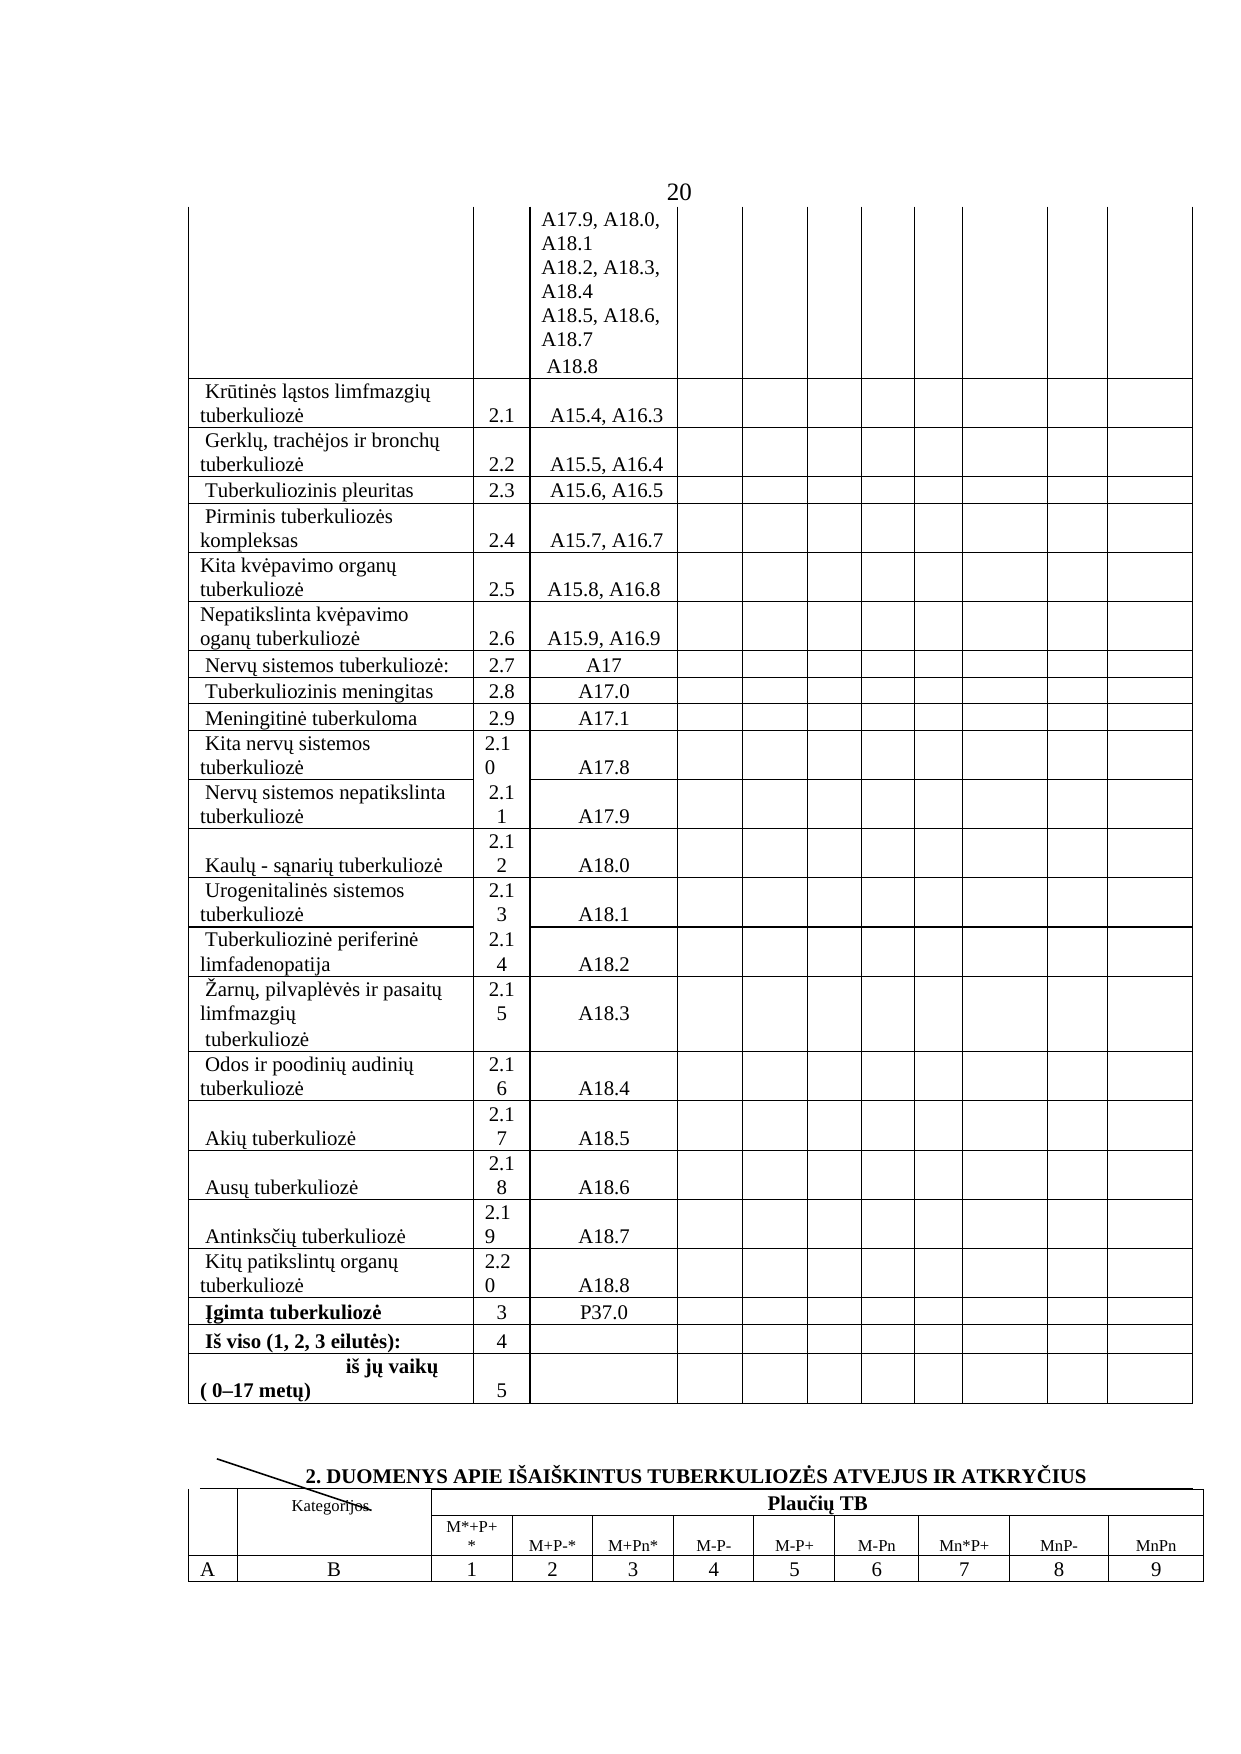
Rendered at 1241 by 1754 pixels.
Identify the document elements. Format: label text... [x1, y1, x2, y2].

table_cell [743, 207, 807, 255]
table_cell [1048, 1298, 1107, 1324]
table_cell [915, 1249, 962, 1297]
table_cell [678, 1151, 742, 1199]
table_cell Tuberkuliozinis meningitas [189, 678, 473, 703]
table_cell [1048, 379, 1107, 427]
table_cell [474, 207, 529, 255]
table_cell [862, 379, 914, 427]
table_cell A17.9 [531, 780, 677, 828]
table_cell [1048, 303, 1107, 351]
table_cell 2.2 [474, 428, 529, 476]
table_cell [808, 379, 861, 427]
table_cell [1048, 651, 1107, 677]
table_cell 2 [513, 1556, 592, 1581]
table_cell MnPn [1109, 1516, 1203, 1555]
table_cell [808, 1151, 861, 1199]
table_cell [915, 1101, 962, 1149]
table_cell [1108, 829, 1192, 877]
table_cell [963, 977, 1047, 1025]
table_cell [743, 878, 807, 926]
table_cell [808, 1101, 861, 1149]
table_cell [808, 704, 861, 730]
table_cell [1048, 207, 1107, 255]
table_cell Tuberkuliozinė periferinė limfadenopatija [189, 928, 473, 976]
table_cell Nervų sistemos nepatikslinta tuberkuliozė [189, 780, 473, 828]
table_cell [915, 1325, 962, 1353]
table_cell [743, 1354, 807, 1402]
table_cell [743, 1249, 807, 1297]
table_cell [1048, 255, 1107, 303]
table_cell A18.2, A18.3, A18.4 [531, 255, 677, 303]
table_cell Antinksčių tuberkuliozė [189, 1200, 473, 1248]
table_cell [808, 651, 861, 677]
table_cell [915, 829, 962, 877]
table_cell [808, 878, 861, 926]
table_cell 2.13 [474, 878, 529, 926]
table_cell [862, 651, 914, 677]
table_cell [678, 207, 742, 255]
table_cell 2.11 [474, 779, 529, 828]
table_cell [474, 255, 529, 303]
table_cell [1048, 351, 1107, 378]
table_cell A18.2 [531, 928, 677, 976]
table_cell M-P+ [754, 1516, 834, 1555]
table_cell [862, 977, 914, 1025]
table_cell 3 [593, 1556, 673, 1581]
table_cell [743, 553, 807, 601]
table_cell [862, 1101, 914, 1149]
table_cell [743, 829, 807, 877]
table_cell Kategorijos [238, 1489, 351, 1515]
table_cell 2.3 [474, 477, 529, 502]
table_cell Akių tuberkuliozė [189, 1101, 473, 1149]
table_cell 9 [1109, 1556, 1203, 1581]
table_cell [862, 504, 914, 552]
table_cell [1108, 553, 1192, 601]
table_cell [238, 1515, 431, 1555]
table_cell iš jų vaikų ( 0–17 metų) [189, 1354, 473, 1402]
table_cell [1108, 1151, 1192, 1199]
table_cell [1048, 1151, 1107, 1199]
table_cell [743, 1325, 807, 1353]
table_cell [678, 303, 742, 351]
table_cell [1108, 504, 1192, 552]
table_cell [915, 704, 962, 730]
table_cell A [189, 1556, 237, 1581]
table_cell [743, 1025, 807, 1051]
table_cell Odos ir poodinių audinių tuberkuliozė [189, 1052, 473, 1100]
table_cell [1048, 553, 1107, 601]
table_cell 4 [674, 1556, 753, 1581]
table_cell A15.7, A16.7 [531, 504, 677, 552]
table_cell A18.8 [531, 351, 677, 378]
table_header 2. DUOMENYS APIE IŠAIŠKINTUS TUBERKULIOZĖS ATVEJUS IR ATKRYČIUS [229, 1461, 1192, 1488]
table_cell [915, 1354, 962, 1402]
table_cell [963, 1151, 1047, 1199]
table_cell [1108, 428, 1192, 476]
table_cell [808, 928, 861, 976]
table_cell [743, 504, 807, 552]
table_cell [189, 255, 473, 303]
table_cell [743, 678, 807, 703]
table_cell 2.10 [474, 731, 529, 779]
table_cell 2.16 [474, 1052, 529, 1100]
table_cell [1108, 1200, 1192, 1248]
table_cell [1048, 878, 1107, 926]
table_cell Žarnų, pilvaplėvės ir pasaitų limfmazgių [189, 977, 473, 1025]
table_cell Nepatikslinta kvėpavimo oganų tuberkuliozė [189, 602, 473, 650]
table_cell [915, 1298, 962, 1324]
table_cell 2.14 [474, 926, 529, 976]
table_cell M+P-* [513, 1516, 592, 1555]
table_cell [862, 678, 914, 703]
table_cell [808, 602, 861, 650]
table_cell [678, 678, 742, 703]
table_cell 8 [1010, 1556, 1108, 1581]
table_cell M-P- [674, 1516, 753, 1555]
table_cell 2.18 [474, 1151, 529, 1199]
table_cell [678, 351, 742, 378]
table_cell Kita nervų sistemos tuberkuliozė [189, 731, 473, 779]
table_cell [808, 731, 861, 779]
table_cell [743, 1052, 807, 1100]
table_cell [915, 878, 962, 926]
table_cell [862, 207, 914, 255]
table_cell [808, 553, 861, 601]
table_cell tuberkuliozė [189, 1025, 473, 1051]
table_cell [862, 1298, 914, 1324]
table_cell [678, 379, 742, 427]
table_cell 1 [432, 1556, 512, 1581]
table_cell A18.8 [531, 1249, 677, 1297]
table_cell [1108, 928, 1192, 976]
table_cell [1048, 504, 1107, 552]
table_cell [743, 780, 807, 828]
table_cell [1048, 477, 1107, 502]
table_cell Iš viso (1, 2, 3 eilutės): [189, 1325, 473, 1353]
table_cell [1108, 1298, 1192, 1324]
table_cell [1048, 731, 1107, 779]
table_cell A18.3 [531, 977, 677, 1025]
table_cell [808, 829, 861, 877]
table_cell 2.20 [474, 1249, 529, 1297]
table_cell [915, 678, 962, 703]
table_cell [808, 1249, 861, 1297]
table_cell [678, 780, 742, 828]
table_cell [963, 303, 1047, 351]
table_cell [1108, 678, 1192, 703]
table_cell A18.4 [531, 1052, 677, 1100]
table_cell [743, 351, 807, 378]
table_cell [808, 1052, 861, 1100]
table_cell [963, 1200, 1047, 1248]
table_cell [531, 1354, 677, 1402]
table_cell [808, 1325, 861, 1353]
table_cell [1108, 651, 1192, 677]
table_cell [963, 207, 1047, 255]
table_cell 7 [919, 1556, 1009, 1581]
table_cell [1108, 477, 1192, 502]
table_cell [808, 207, 861, 255]
table_cell Ausų tuberkuliozė [189, 1151, 473, 1199]
table_cell [743, 928, 807, 976]
table_cell [915, 255, 962, 303]
table_cell [862, 602, 914, 650]
table_header [189, 1432, 1204, 1489]
table_cell [189, 1489, 237, 1515]
table_cell 2.15 [474, 977, 529, 1025]
table_cell [1048, 780, 1107, 828]
table_cell [531, 1325, 677, 1353]
table_cell [963, 553, 1047, 601]
table_cell 2.6 [474, 602, 529, 650]
table_cell [678, 1025, 742, 1051]
table_cell [1108, 704, 1192, 730]
table_cell [678, 602, 742, 650]
table_cell [808, 303, 861, 351]
table_cell [915, 477, 962, 502]
table_cell [915, 1200, 962, 1248]
table_cell [915, 504, 962, 552]
table_cell [678, 977, 742, 1025]
table_cell [678, 1325, 742, 1353]
table_cell [1108, 977, 1192, 1025]
table_cell [915, 731, 962, 779]
table_cell Pirminis tuberkuliozės kompleksas [189, 504, 473, 552]
table_cell A18.5 [531, 1101, 677, 1149]
table_cell [808, 678, 861, 703]
table_cell [915, 1151, 962, 1199]
table_cell [1048, 1101, 1107, 1149]
table_cell [915, 780, 962, 828]
table_cell [678, 1298, 742, 1324]
table_cell [963, 878, 1047, 926]
table_cell [1108, 207, 1192, 255]
table_cell [678, 477, 742, 502]
table_cell [963, 351, 1047, 378]
table_cell [1108, 1249, 1192, 1297]
table_cell 2.4 [474, 504, 529, 552]
table_cell [963, 651, 1047, 677]
table_cell [862, 829, 914, 877]
table_cell [678, 1101, 742, 1149]
table_cell A18.5, A18.6, A18.7 [531, 303, 677, 351]
table_cell [1048, 602, 1107, 650]
table_cell [963, 1052, 1047, 1100]
table_cell Gerklų, trachėjos ir bronchų tuberkuliozė [189, 428, 473, 476]
table_cell 3 [474, 1298, 529, 1324]
table_cell 5 [754, 1556, 834, 1581]
table_cell [915, 207, 962, 255]
table_cell [915, 379, 962, 427]
table_cell Nervų sistemos tuberkuliozė: [189, 651, 473, 677]
table_cell P37.0 [531, 1298, 677, 1324]
table_cell 2.9 [474, 704, 529, 730]
table_cell [1108, 303, 1192, 351]
table_cell [678, 1249, 742, 1297]
table_cell [1048, 1325, 1107, 1353]
table_cell [963, 704, 1047, 730]
table_cell Kaulų - sąnarių tuberkuliozė [189, 829, 473, 877]
table_cell [1048, 829, 1107, 877]
table_cell [1108, 602, 1192, 650]
table_cell [862, 553, 914, 601]
table_cell A18.1 [531, 878, 677, 926]
table_cell [1048, 1200, 1107, 1248]
table_cell [963, 255, 1047, 303]
table_cell [743, 379, 807, 427]
table_cell [474, 303, 529, 351]
table_cell [1048, 1052, 1107, 1100]
table_cell 4 [474, 1325, 529, 1353]
table_cell [963, 1298, 1047, 1324]
table_cell 2.8 [474, 678, 529, 703]
table_cell [1048, 704, 1107, 730]
table_cell A15.4, A16.3 [531, 379, 677, 427]
table_cell [808, 977, 861, 1025]
table_cell [862, 1200, 914, 1248]
table_cell Įgimta tuberkuliozė [189, 1298, 473, 1324]
table_cell [474, 351, 529, 378]
table_cell [862, 780, 914, 828]
table_cell [189, 351, 473, 378]
table_cell [862, 704, 914, 730]
table_cell [743, 704, 807, 730]
table_cell [808, 477, 861, 502]
table_cell 5 [474, 1354, 529, 1402]
table_cell [743, 651, 807, 677]
table_cell [963, 428, 1047, 476]
table_cell M+Pn* [593, 1516, 673, 1555]
table_cell 6 [835, 1556, 918, 1581]
table_cell [1108, 780, 1192, 828]
table_cell [1108, 878, 1192, 926]
table_cell [808, 1200, 861, 1248]
table_cell Mn*P+ [919, 1516, 1009, 1555]
table_cell [808, 428, 861, 476]
table_cell [1048, 678, 1107, 703]
table_cell [915, 651, 962, 677]
table_cell [862, 428, 914, 476]
table_cell [678, 1052, 742, 1100]
table_cell Kategorijos [313, 1489, 431, 1515]
table_cell A15.8, A16.8 [531, 553, 677, 601]
table_cell A17.8 [531, 731, 677, 779]
table_cell [808, 1298, 861, 1324]
table_cell [189, 207, 473, 255]
table_cell [862, 477, 914, 502]
table_cell [915, 1025, 962, 1051]
table_cell [808, 1025, 861, 1051]
table_cell [963, 928, 1047, 976]
table_cell [1048, 1354, 1107, 1402]
table_cell [963, 1101, 1047, 1149]
table_cell [1048, 1025, 1107, 1051]
table_cell [963, 602, 1047, 650]
table_cell [743, 303, 807, 351]
table_cell Kitų patikslintų organų tuberkuliozė [189, 1249, 473, 1297]
table_cell [1108, 1101, 1192, 1149]
table_cell [678, 255, 742, 303]
table_cell Krūtinės ląstos limfmazgių tuberkuliozė [189, 379, 473, 427]
table_cell [743, 1298, 807, 1324]
table_cell A17.0 [531, 678, 677, 703]
table_cell 2.19 [474, 1200, 529, 1248]
table_cell [808, 780, 861, 828]
table_cell [915, 977, 962, 1025]
table_cell [862, 1052, 914, 1100]
table_cell [531, 1025, 677, 1051]
table_cell [678, 651, 742, 677]
table_cell [862, 351, 914, 378]
table_cell [678, 731, 742, 779]
table_cell [678, 928, 742, 976]
table_cell A17.1 [531, 704, 677, 730]
table_cell [963, 1325, 1047, 1353]
table_cell [189, 1515, 237, 1555]
table_cell [189, 303, 473, 351]
table_cell M-Pn [835, 1516, 918, 1555]
table_cell [743, 977, 807, 1025]
table_cell A17 [531, 651, 677, 677]
table_cell [678, 504, 742, 552]
table_cell [963, 678, 1047, 703]
table_cell [743, 1151, 807, 1199]
table_cell [678, 878, 742, 926]
table_cell [915, 428, 962, 476]
table_cell [963, 477, 1047, 502]
table_cell [743, 477, 807, 502]
table_cell 2.7 [474, 651, 529, 677]
table_cell [808, 1354, 861, 1402]
table_cell [963, 379, 1047, 427]
table_cell M*+P+* [432, 1516, 512, 1555]
table_cell [1108, 351, 1192, 378]
table_cell [915, 351, 962, 378]
table_cell A17.9, A18.0, A18.1 [531, 207, 677, 255]
table_cell [915, 553, 962, 601]
table_cell [862, 255, 914, 303]
table_cell [743, 1200, 807, 1248]
table_cell A18.0 [531, 829, 677, 877]
table_cell [808, 255, 861, 303]
table_cell A18.7 [531, 1200, 677, 1248]
table_cell Urogenitalinės sistemos tuberkuliozė [189, 878, 473, 926]
table_cell Kita kvėpavimo organų tuberkuliozė [189, 553, 473, 601]
table_cell [862, 1249, 914, 1297]
table_cell [743, 602, 807, 650]
table_cell 2.12 [474, 829, 529, 877]
table_cell [963, 1249, 1047, 1297]
table_cell [1108, 379, 1192, 427]
table_cell Tuberkuliozinis pleuritas [189, 477, 473, 502]
table_cell A15.6, A16.5 [531, 477, 677, 502]
table_cell [862, 731, 914, 779]
table_cell [1108, 1052, 1192, 1100]
table_cell [678, 553, 742, 601]
table_cell [963, 504, 1047, 552]
table_cell [963, 1354, 1047, 1402]
table_cell [743, 255, 807, 303]
table_cell [1108, 1025, 1192, 1051]
table_cell [1108, 255, 1192, 303]
table_cell [963, 780, 1047, 828]
table_cell [862, 1325, 914, 1353]
table_cell [1048, 928, 1107, 976]
table_cell Plaučių TB [432, 1490, 1203, 1515]
table_cell [1108, 1354, 1192, 1402]
table_cell 2.5 [474, 553, 529, 601]
table_cell 2.17 [474, 1101, 529, 1149]
table_cell [862, 1151, 914, 1199]
table_cell [1048, 428, 1107, 476]
table_cell [1108, 1325, 1192, 1353]
table_cell [862, 1025, 914, 1051]
table_cell [474, 1025, 529, 1051]
table_cell A15.5, A16.4 [531, 428, 677, 476]
table_cell [862, 878, 914, 926]
table_cell [915, 303, 962, 351]
table_cell A18.6 [531, 1151, 677, 1199]
table_cell [743, 428, 807, 476]
table_cell A15.9, A16.9 [531, 602, 677, 650]
table_cell MnP- [1010, 1516, 1108, 1555]
table_cell [963, 1025, 1047, 1051]
table_cell [678, 428, 742, 476]
table_cell [1048, 977, 1107, 1025]
table_cell [915, 1052, 962, 1100]
table_cell [808, 504, 861, 552]
table_header [200, 1461, 298, 1488]
table_cell [915, 928, 962, 976]
table_cell [678, 829, 742, 877]
table_cell [678, 704, 742, 730]
table_cell [862, 1354, 914, 1402]
table_cell [678, 1354, 742, 1402]
table_cell [963, 829, 1047, 877]
table_cell [1108, 731, 1192, 779]
table_cell [1048, 1249, 1107, 1297]
table_cell 2.1 [474, 379, 529, 427]
table_cell [862, 303, 914, 351]
table_cell [808, 351, 861, 378]
table_cell [743, 731, 807, 779]
table_cell [743, 1101, 807, 1149]
table_cell [915, 602, 962, 650]
table_cell Meningitinė tuberkuloma [189, 704, 473, 730]
table_cell B [238, 1556, 431, 1581]
table_cell [678, 1200, 742, 1248]
table_cell [963, 731, 1047, 779]
table_cell [862, 928, 914, 976]
